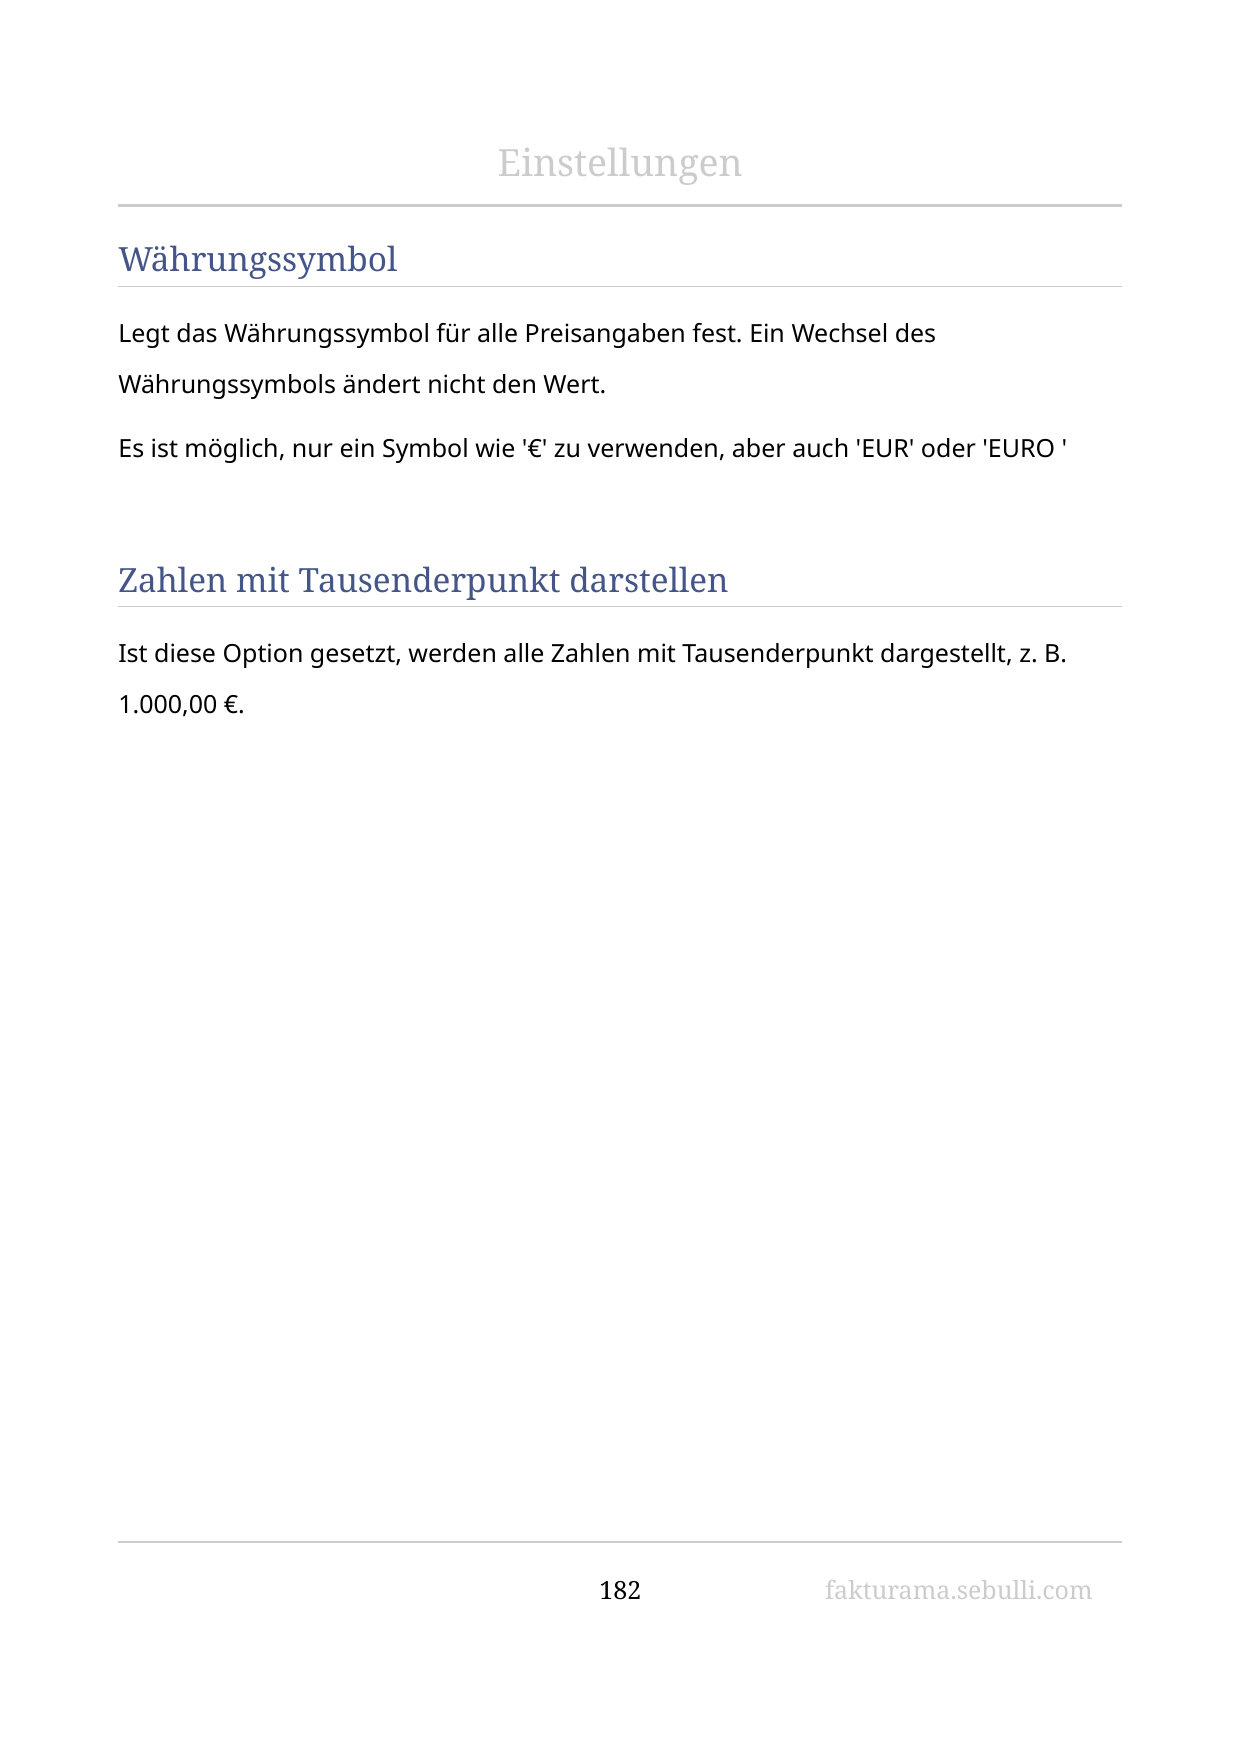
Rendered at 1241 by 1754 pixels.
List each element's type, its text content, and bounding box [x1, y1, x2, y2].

text Legt das Währungssymbol für alle Preisangaben fest. Ein Wechsel des Währungssymbols ändert nicht den Wert. [118, 316, 1122, 401]
subtitle Währungssymbol [118, 236, 1122, 286]
text Ist diese Option gesetzt, werden alle Zahlen mit Tausenderpunkt dargestellt, z. B. 1.000,00 €. [118, 636, 1122, 721]
text Es ist möglich, nur ein Symbol wie '€' zu verwenden, aber auch 'EUR' oder 'EURO ' [118, 430, 1122, 464]
subtitle Zahlen mit Tausenderpunkt darstellen [118, 556, 1122, 606]
